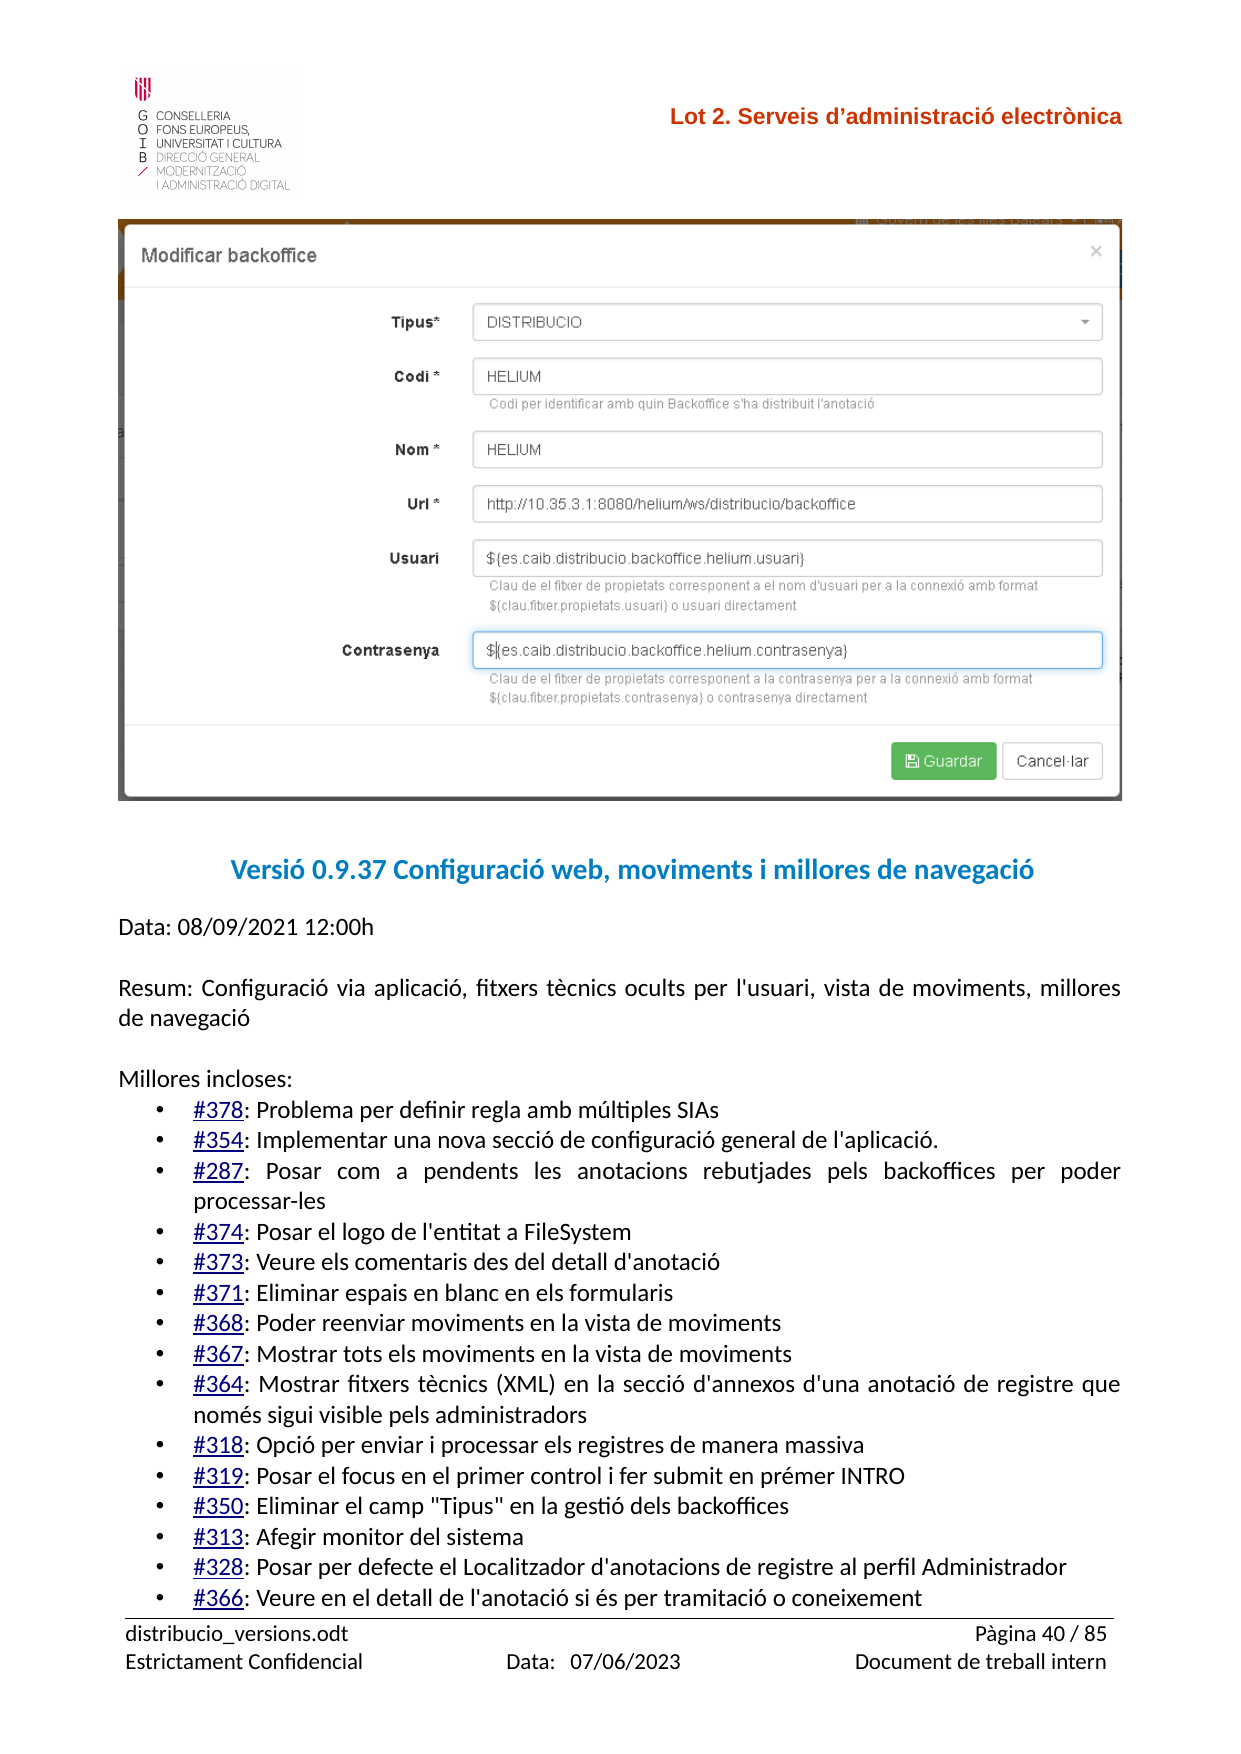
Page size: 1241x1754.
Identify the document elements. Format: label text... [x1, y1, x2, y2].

picture [118, 219, 1123, 801]
text Data: 08/09/2021 12:00h [118, 911, 1122, 941]
list #287: Posar com a pendents les anotacions rebutjades pels backoffices per poder processar-les [156, 1155, 1122, 1216]
list #350: Eliminar el camp "Tipus" en la gestió dels backoffices [156, 1491, 1122, 1521]
list #374: Posar el logo de l'entitat a FileSystem [156, 1216, 1122, 1246]
list #366: Veure en el detall de l'anotació si és per tramitació o coneixement [156, 1582, 1122, 1613]
list #354: Implementar una nova secció de configuració general de l'aplicació. [156, 1124, 1122, 1155]
picture [126, 70, 299, 197]
list #313: Afegir monitor del sistema [156, 1521, 1122, 1552]
list #319: Posar el focus en el primer control i fer submit en prémer INTRO [156, 1460, 1122, 1491]
list #318: Opció per enviar i processar els registres de manera massiva [156, 1429, 1122, 1460]
list #368: Poder reenviar moviments en la vista de moviments [156, 1307, 1122, 1338]
list #373: Veure els comentaris des del detall d'anotació [156, 1246, 1122, 1277]
list #367: Mostrar tots els moviments en la vista de moviments [156, 1338, 1122, 1368]
subtitle Versió 0.9.37 Configuració web, moviments i millores de navegació [153, 851, 1122, 887]
list #371: Eliminar espais en blanc en els formularis [156, 1277, 1122, 1307]
list #328: Posar per defecte el Localitzador d'anotacions de registre al perfil Administrador [156, 1552, 1122, 1582]
text Millores incloses: [118, 1063, 1122, 1094]
text Resum: Configuració via aplicació, fitxers tècnics ocults per l'usuari, vista de moviments, millores de navegació [118, 972, 1122, 1033]
list #378: Problema per definir regla amb múltiples SIAs [156, 1094, 1122, 1124]
list #364: Mostrar fitxers tècnics (XML) en la secció d'annexos d'una anotació de registre que només sigui visible pels administradors [156, 1368, 1122, 1429]
